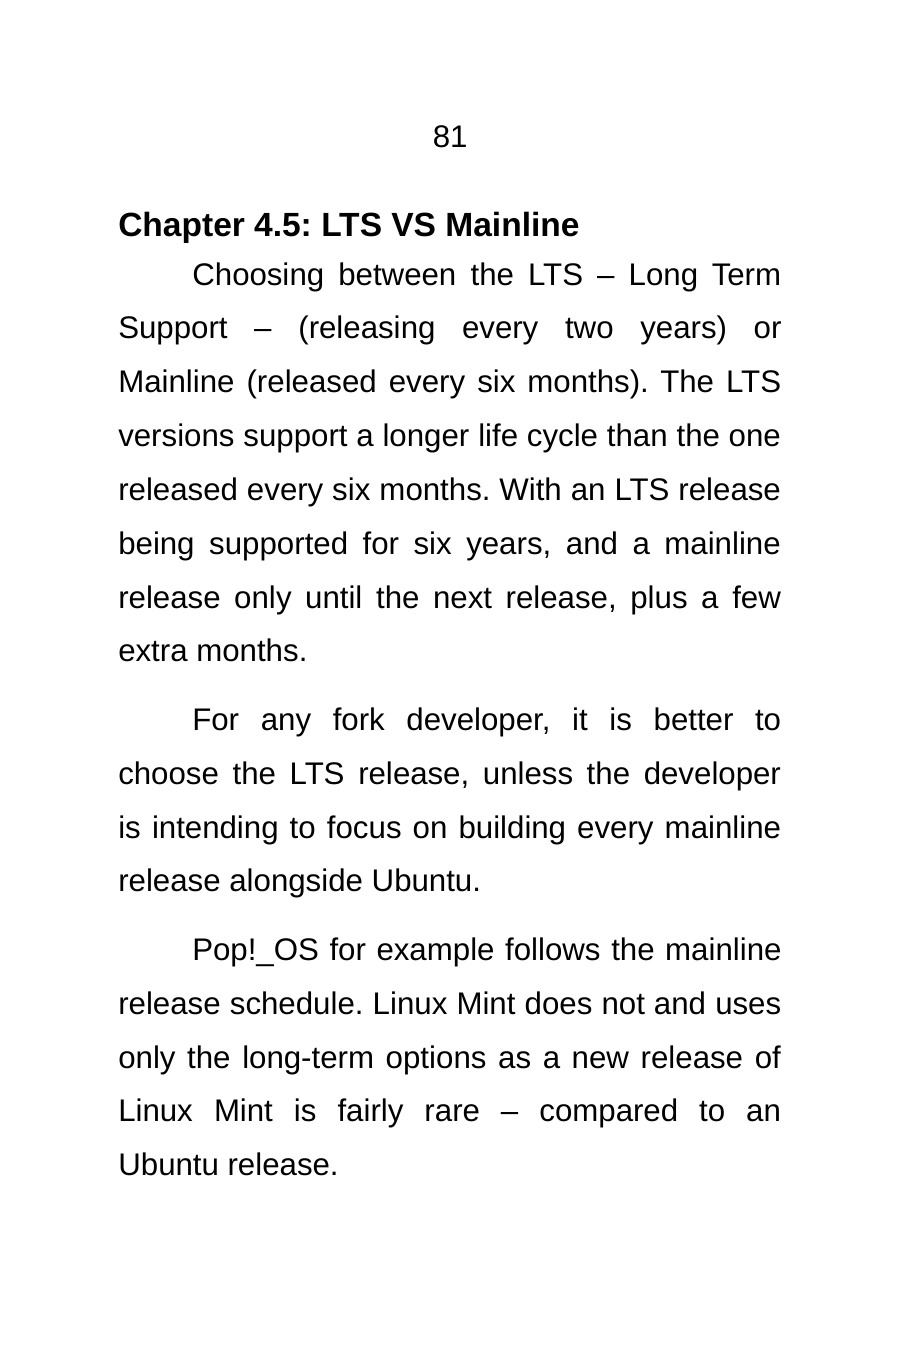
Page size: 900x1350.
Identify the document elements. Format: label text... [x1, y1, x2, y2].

text Pop!_OS for example follows the mainline release schedule. Linux Mint does not and uses only the long-term options as a new release of Linux Mint is fairly rare – compared to an Ubuntu release. [118, 931, 782, 1182]
text Choosing between the LTS – Long Term Support – (releasing every two years) or Mainline (released every six months). The LTS versions support a longer life cycle than the one released every six months. With an LTS release being supported for six years, and a mainline release only until the next release, plus a few extra months. [118, 256, 782, 668]
text For any fork developer, it is better to choose the LTS release, unless the developer is intending to focus on building every mainline release alongside Ubuntu. [118, 701, 782, 898]
subtitle Chapter 4.5: LTS VS Mainline [118, 204, 782, 243]
